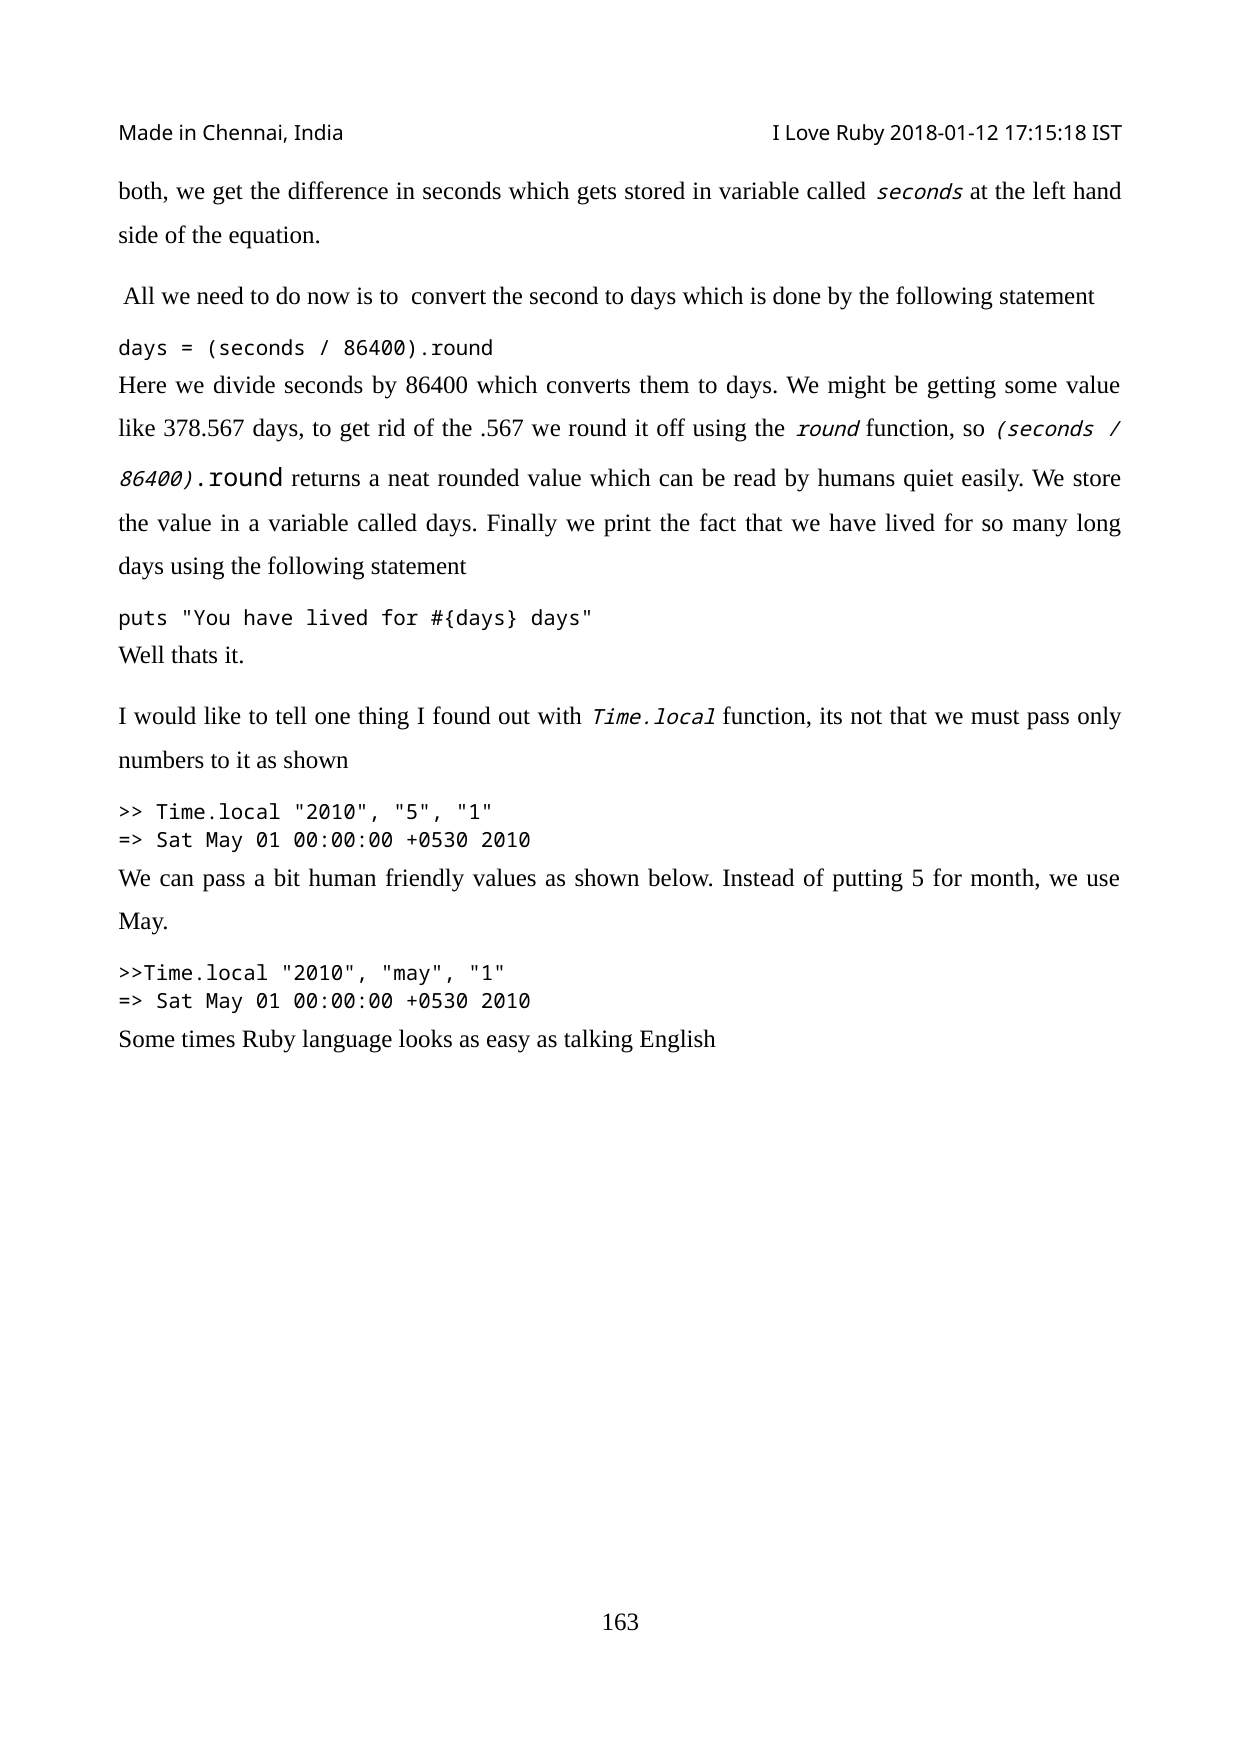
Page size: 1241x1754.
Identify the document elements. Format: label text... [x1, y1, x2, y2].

text All we need to do now is to convert the second to days which is done by the following statement [118, 281, 1122, 309]
text We can pass a bit human friendly values as shown below. Instead of putting 5 for month, we use May. [118, 863, 1122, 935]
text both, we get the difference in seconds which gets stored in variable called seconds at the left hand side of the equation. [118, 176, 1122, 249]
text I would like to tell one thing I found out with Time.local function, its not that we must pass only numbers to it as shown [118, 701, 1122, 774]
text Well thats it. [118, 640, 1122, 669]
text puts "You have lived for #{days} days" [118, 603, 1122, 632]
text days = (seconds / 86400).round [118, 333, 1122, 361]
text => Sat May 01 00:00:00 +0530 2010 [118, 826, 1122, 854]
text >>Time.local "2010", "may", "1" [118, 958, 1122, 986]
text => Sat May 01 00:00:00 +0530 2010 [118, 986, 1122, 1015]
text Some times Ruby language looks as easy as talking English [118, 1024, 1122, 1052]
text Here we divide seconds by 86400 which converts them to days. We might be getting some value like 378.567 days, to get rid of the .567 we round it off using the round function, so (seconds / 86400).round returns a neat rounded value which can be read by humans quiet easily. We store the value in a variable called days. Finally we print the fact that we have lived for so many long days using the following statement [118, 370, 1122, 580]
text >> Time.local "2010", "5", "1" [118, 797, 1122, 826]
